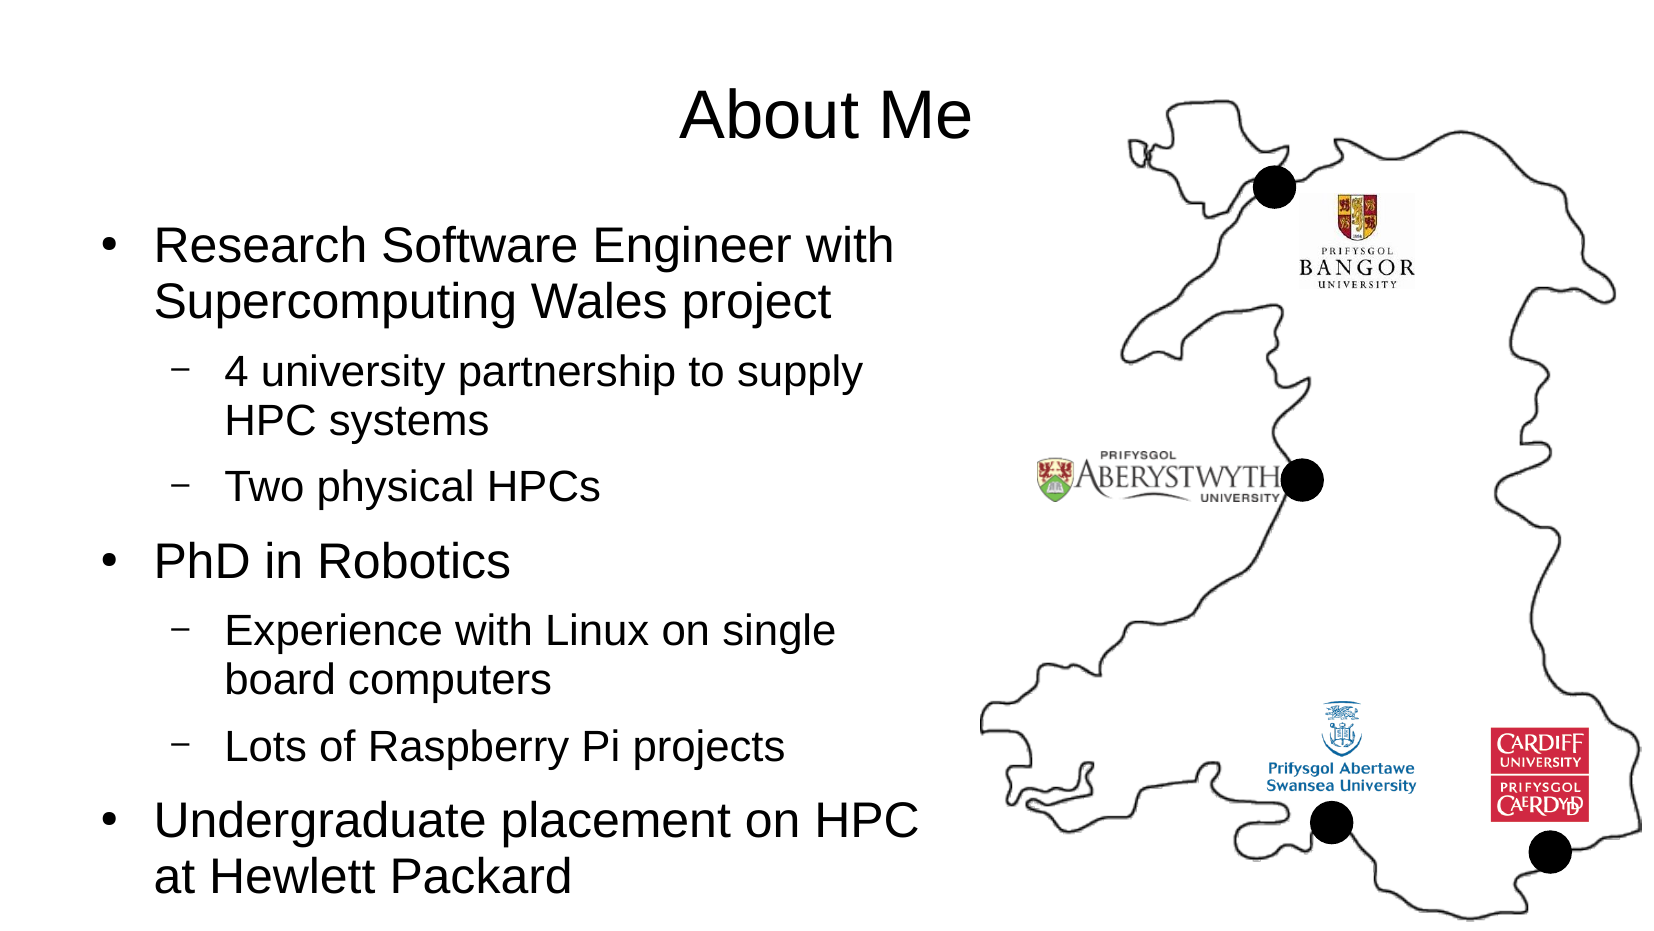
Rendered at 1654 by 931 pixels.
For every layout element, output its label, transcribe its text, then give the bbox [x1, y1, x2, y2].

text_box [1311, 801, 1353, 844]
text_box [1253, 166, 1296, 208]
picture [980, 99, 1642, 922]
text_box [1281, 459, 1323, 501]
title About Me [82, 37, 1571, 193]
list Research Software Engineer with Supercomputing Wales project 4 university partnership to supply HPC systems Two physical HPCs PhD in Robotics Experience with Linux on single board computers Lots of Raspberry Pi projects Undergraduate placement on HPC at Hewlett Packard [82, 217, 945, 910]
text_box [1529, 831, 1571, 873]
